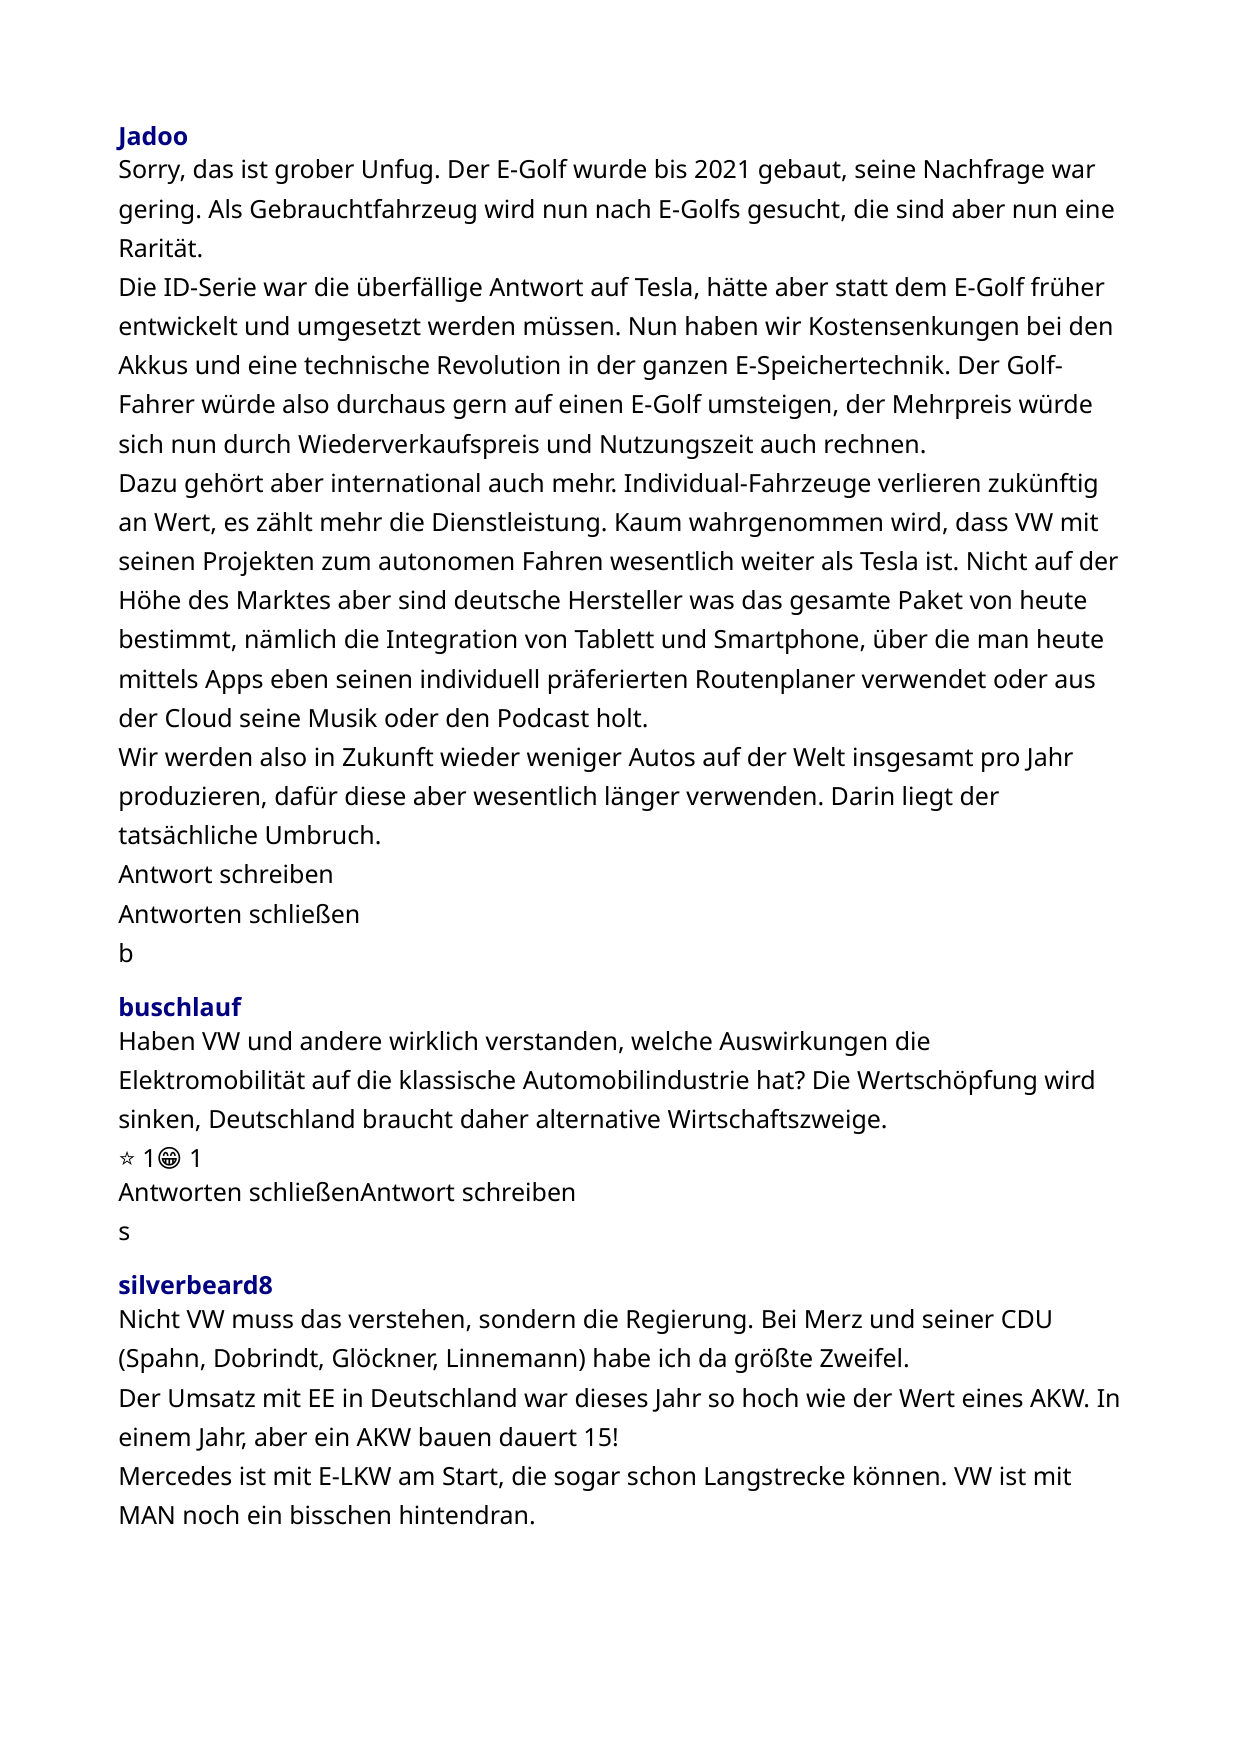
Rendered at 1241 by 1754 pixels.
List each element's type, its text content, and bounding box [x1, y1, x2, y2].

text b [118, 936, 1122, 969]
text Haben VW und andere wirklich verstanden, welche Auswirkungen die Elektromobilität auf die klassische Automobilindustrie hat? Die Wertschöpfung wird sinken, Deutschland braucht daher alternative Wirtschaftszweige. [118, 1023, 1122, 1136]
text Antwort schreiben [118, 857, 1122, 891]
text Der Umsatz mit EE in Deutschland war dieses Jahr so hoch wie der Wert eines AKW. In einem Jahr, aber ein AKW bauen dauert 15! [118, 1380, 1122, 1453]
text Wir werden also in Zukunft wieder weniger Autos auf der Welt insgesamt pro Jahr produzieren, dafür diese aber wesentlich länger verwenden. Darin liegt der tatsächliche Umbruch. [118, 740, 1122, 852]
subtitle silverbeard8 [118, 1268, 1122, 1302]
text ⭐️ 1😁 1 [118, 1141, 1122, 1175]
text Nicht VW muss das verstehen, sondern die Regierung. Bei Merz und seiner CDU (Spahn, Dobrindt, Glöckner, Linnemann) habe ich da größte Zweifel. [118, 1302, 1122, 1375]
text Die ID-Serie war die überfällige Antwort auf Tesla, hätte aber statt dem E-Golf früher entwickelt und umgesetzt werden müssen. Nun haben wir Kostensenkungen bei den Akkus und eine technische Revolution in der ganzen E-Speichertechnik. Der Golf-Fahrer würde also durchaus gern auf einen E-Golf umsteigen, der Mehrpreis würde sich nun durch Wiederverkaufspreis und Nutzungszeit auch rechnen. [118, 270, 1122, 460]
text Dazu gehört aber international auch mehr. Individual-Fahrzeuge verlieren zukünftig an Wert, es zählt mehr die Dienstleistung. Kaum wahrgenommen wird, dass VW mit seinen Projekten zum autonomen Fahren wesentlich weiter als Tesla ist. Nicht auf der Höhe des Marktes aber sind deutsche Hersteller was das gesamte Paket von heute bestimmt, nämlich die Integration von Tablett und Smartphone, über die man heute mittels Apps eben seinen individuell präferierten Routenplaner verwendet oder aus der Cloud seine Musik oder den Podcast holt. [118, 466, 1122, 734]
subtitle Jadoo [118, 118, 1122, 152]
text Mercedes ist mit E-LKW am Start, die sogar schon Langstrecke können. VW ist mit MAN noch ein bisschen hintendran. [118, 1458, 1122, 1532]
text Antworten schließenAntwort schreiben [118, 1175, 1122, 1209]
text Sorry, das ist grober Unfug. Der E-Golf wurde bis 2021 gebaut, seine Nachfrage war gering. Als Gebrauchtfahrzeug wird nun nach E-Golfs gesucht, die sind aber nun eine Rarität. [118, 152, 1122, 264]
text Antworten schließen [118, 896, 1122, 930]
subtitle buschlauf [118, 989, 1122, 1023]
text s [118, 1214, 1122, 1248]
